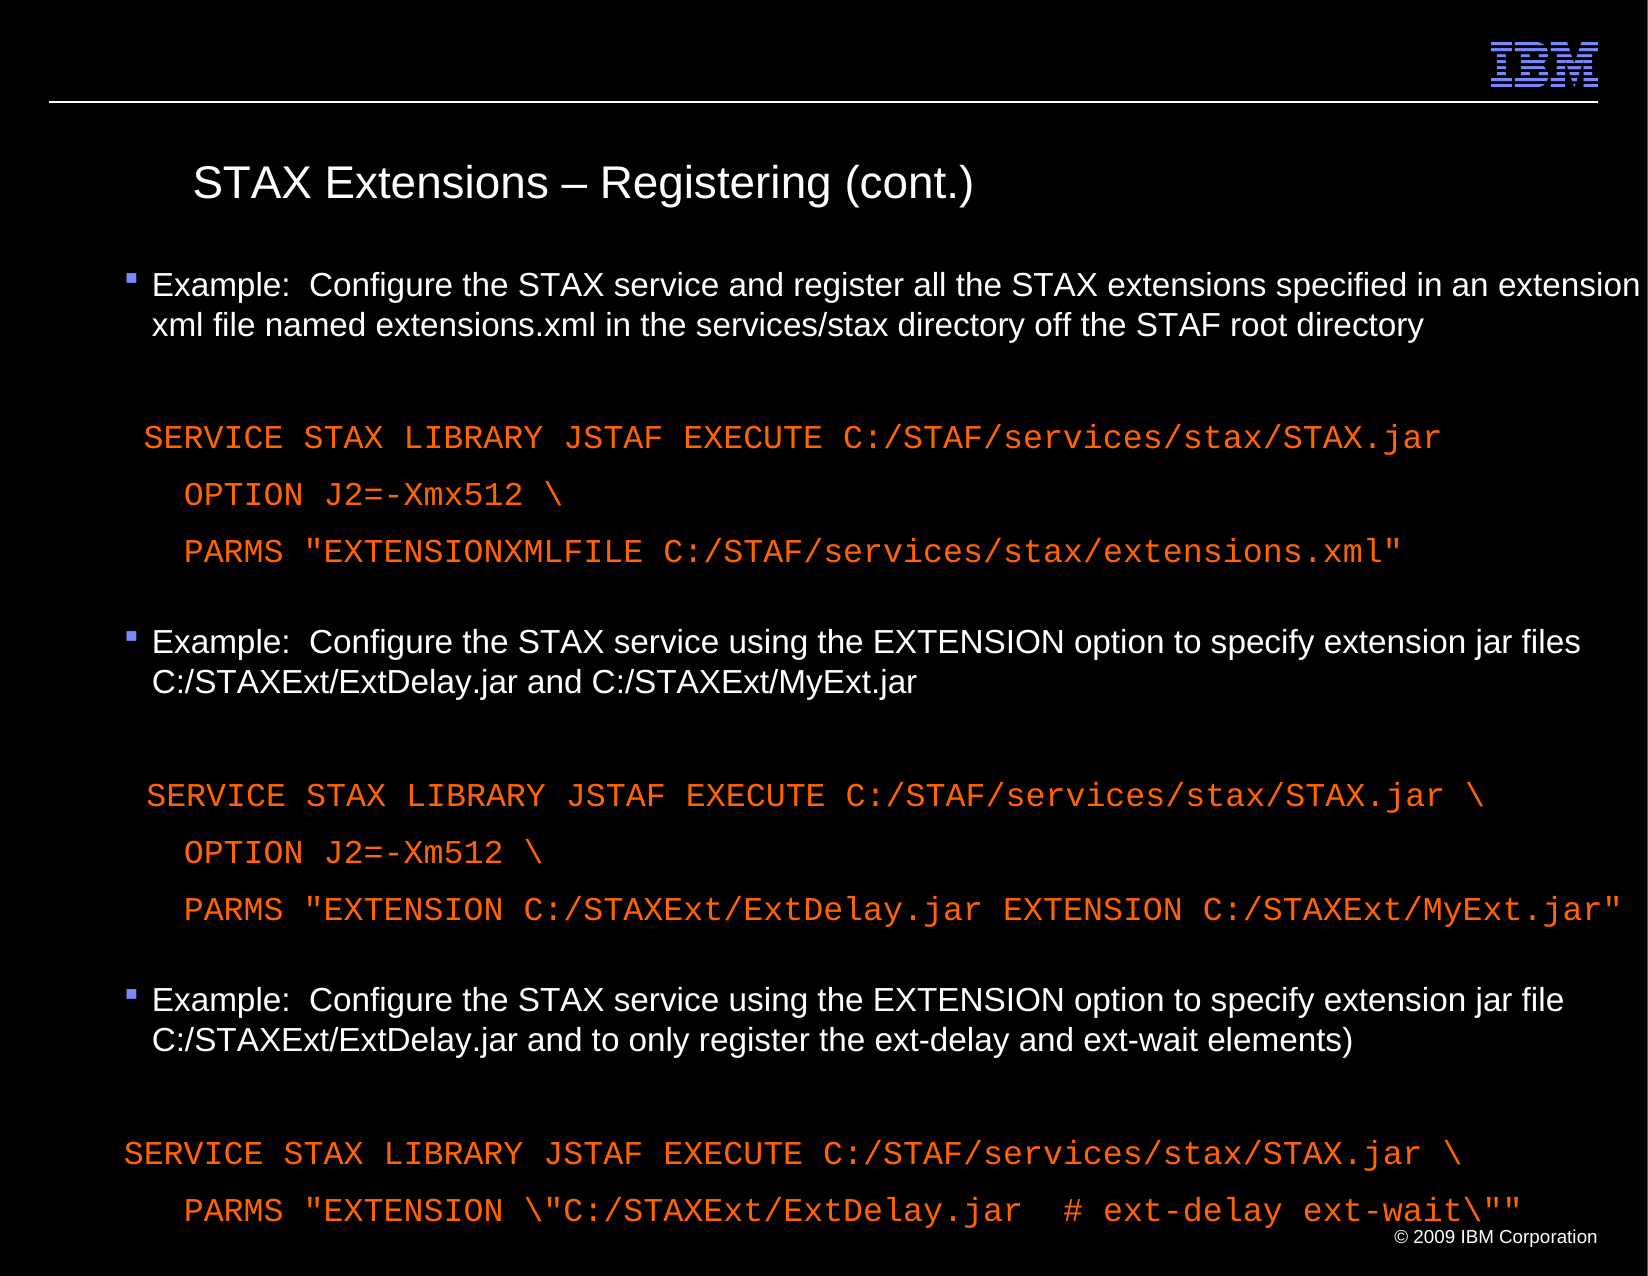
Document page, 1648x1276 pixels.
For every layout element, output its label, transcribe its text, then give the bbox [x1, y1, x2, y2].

text_box Example: Configure the STAX service and register all the STAX extensions specified in an extension xml file named extensions.xml in the services/stax directory off the STAF root directory SERVICE STAX LIBRARY JSTAF EXECUTE C:/STAF/services/stax/STAX.jar OPTION J2=-Xmx512 \ PARMS "EXTENSIONXMLFILE C:/STAF/services/stax/extensions.xml" Example: Configure the STAX service using the EXTENSION option to specify extension jar files C:/STAXExt/ExtDelay.jar and C:/STAXExt/MyExt.jar SERVICE STAX LIBRARY JSTAF EXECUTE C:/STAF/services/stax/STAX.jar \ OPTION J2=-Xm512 \ PARMS "EXTENSION C:/STAXExt/ExtDelay.jar EXTENSION C:/STAXExt/MyExt.jar" Example: Configure the STAX service using the EXTENSION option to specify extension jar file C:/STAXExt/ExtDelay.jar and to only register the ext-delay and ext-wait elements) SERVICE STAX LIBRARY JSTAF EXECUTE C:/STAF/services/stax/STAX.jar \ PARMS "EXTENSION \"C:/STAXExt/ExtDelay.jar # ext-delay ext-wait\"" [123, 262, 1648, 1228]
title STAX Extensions – Registering (cont.) [175, 150, 1648, 244]
picture [1491, 42, 1598, 87]
